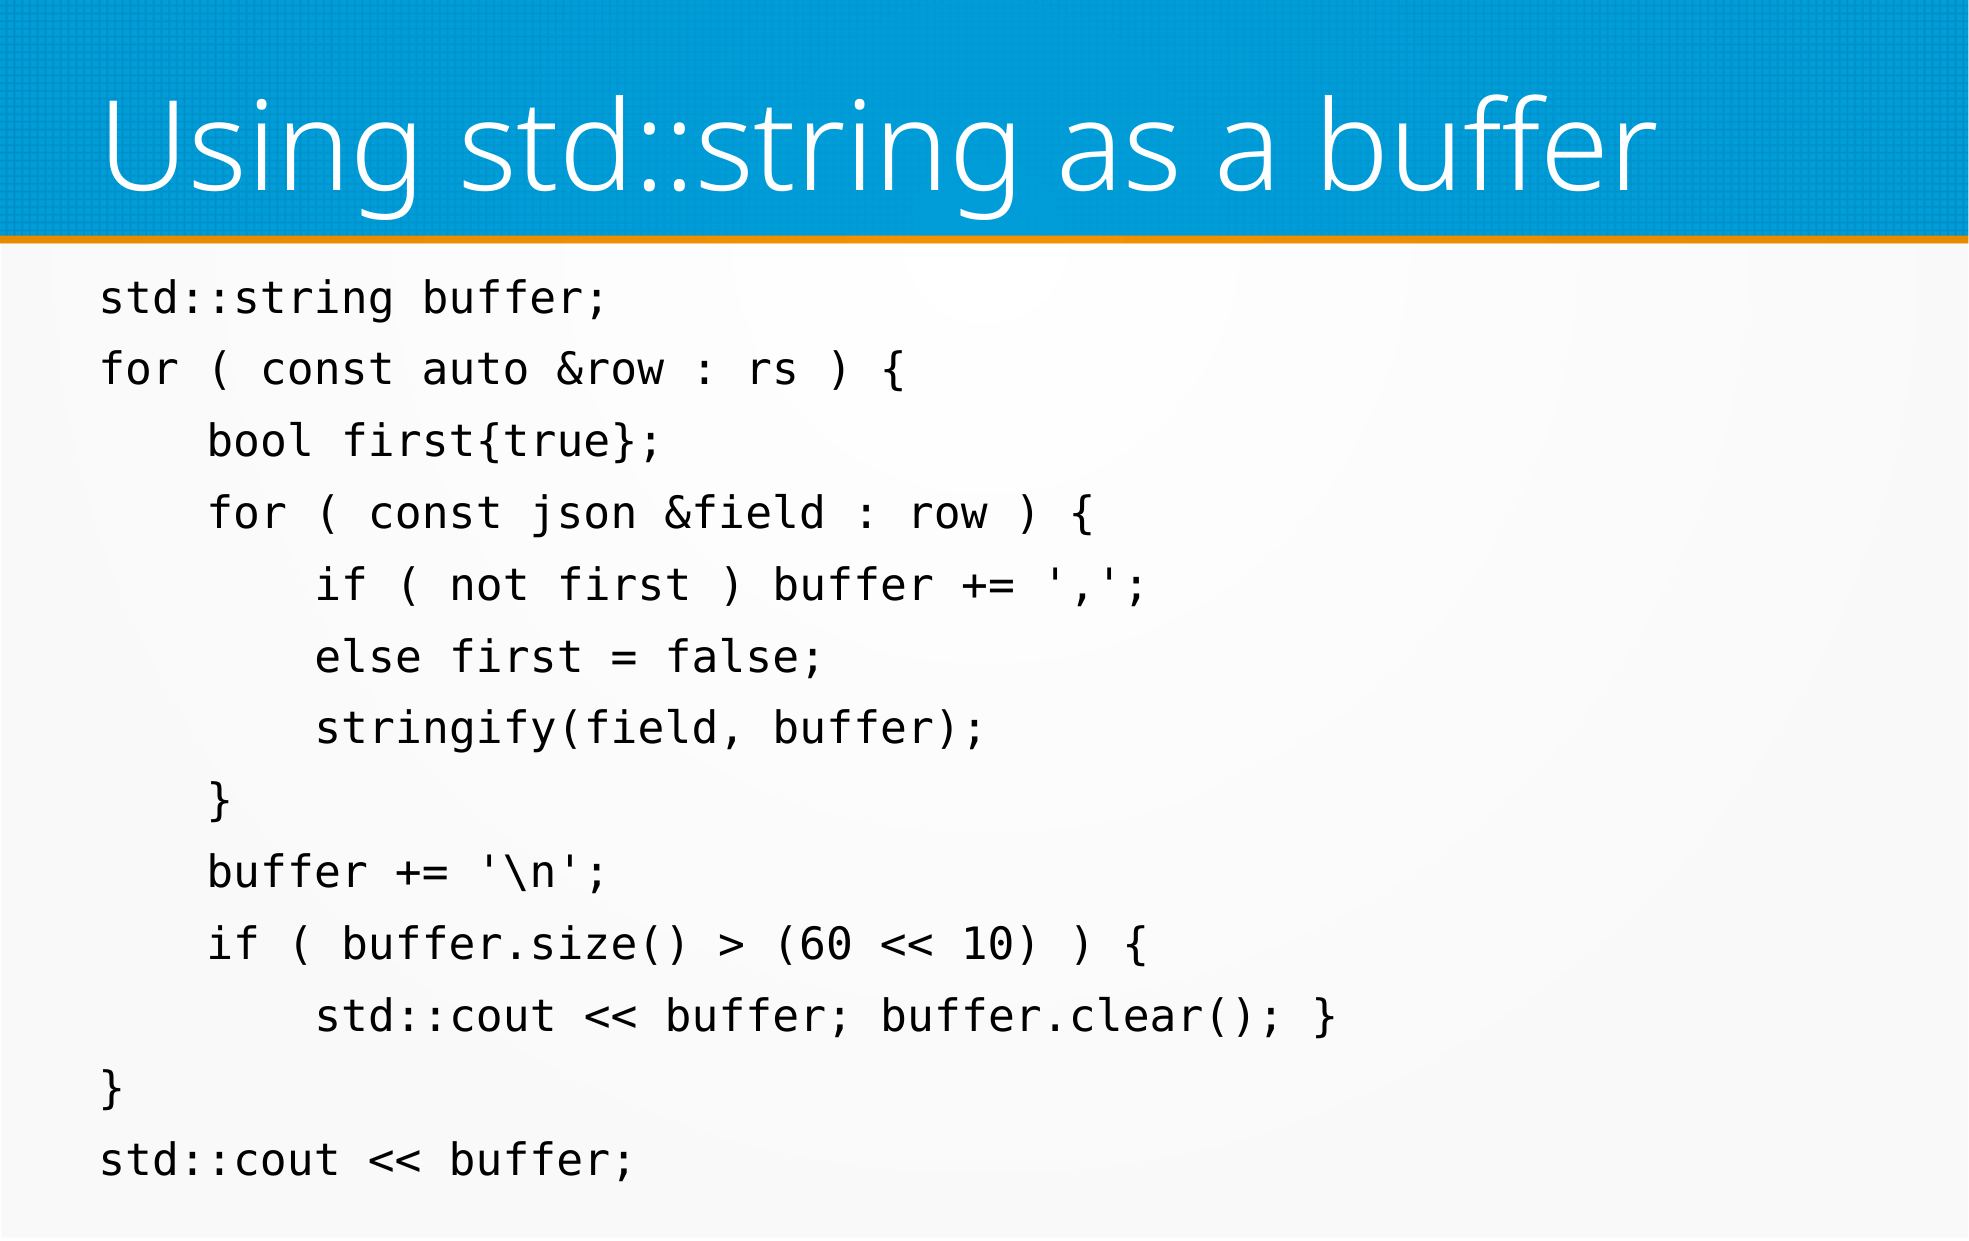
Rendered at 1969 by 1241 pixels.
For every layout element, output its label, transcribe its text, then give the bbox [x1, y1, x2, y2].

list std::string buffer; for ( const auto &row : rs ) { bool first{true}; for ( const json &field : row ) { if ( not first ) buffer += ','; else first = false; stringify(field, buffer); } buffer += '\n'; if ( buffer.size() > (60 << 10) ) { std::cout << buffer; buffer.clear(); } } std::cout << buffer; [98, 271, 1861, 1193]
title Using std::string as a buffer [98, 19, 1870, 227]
picture [0, 236, 1969, 1241]
